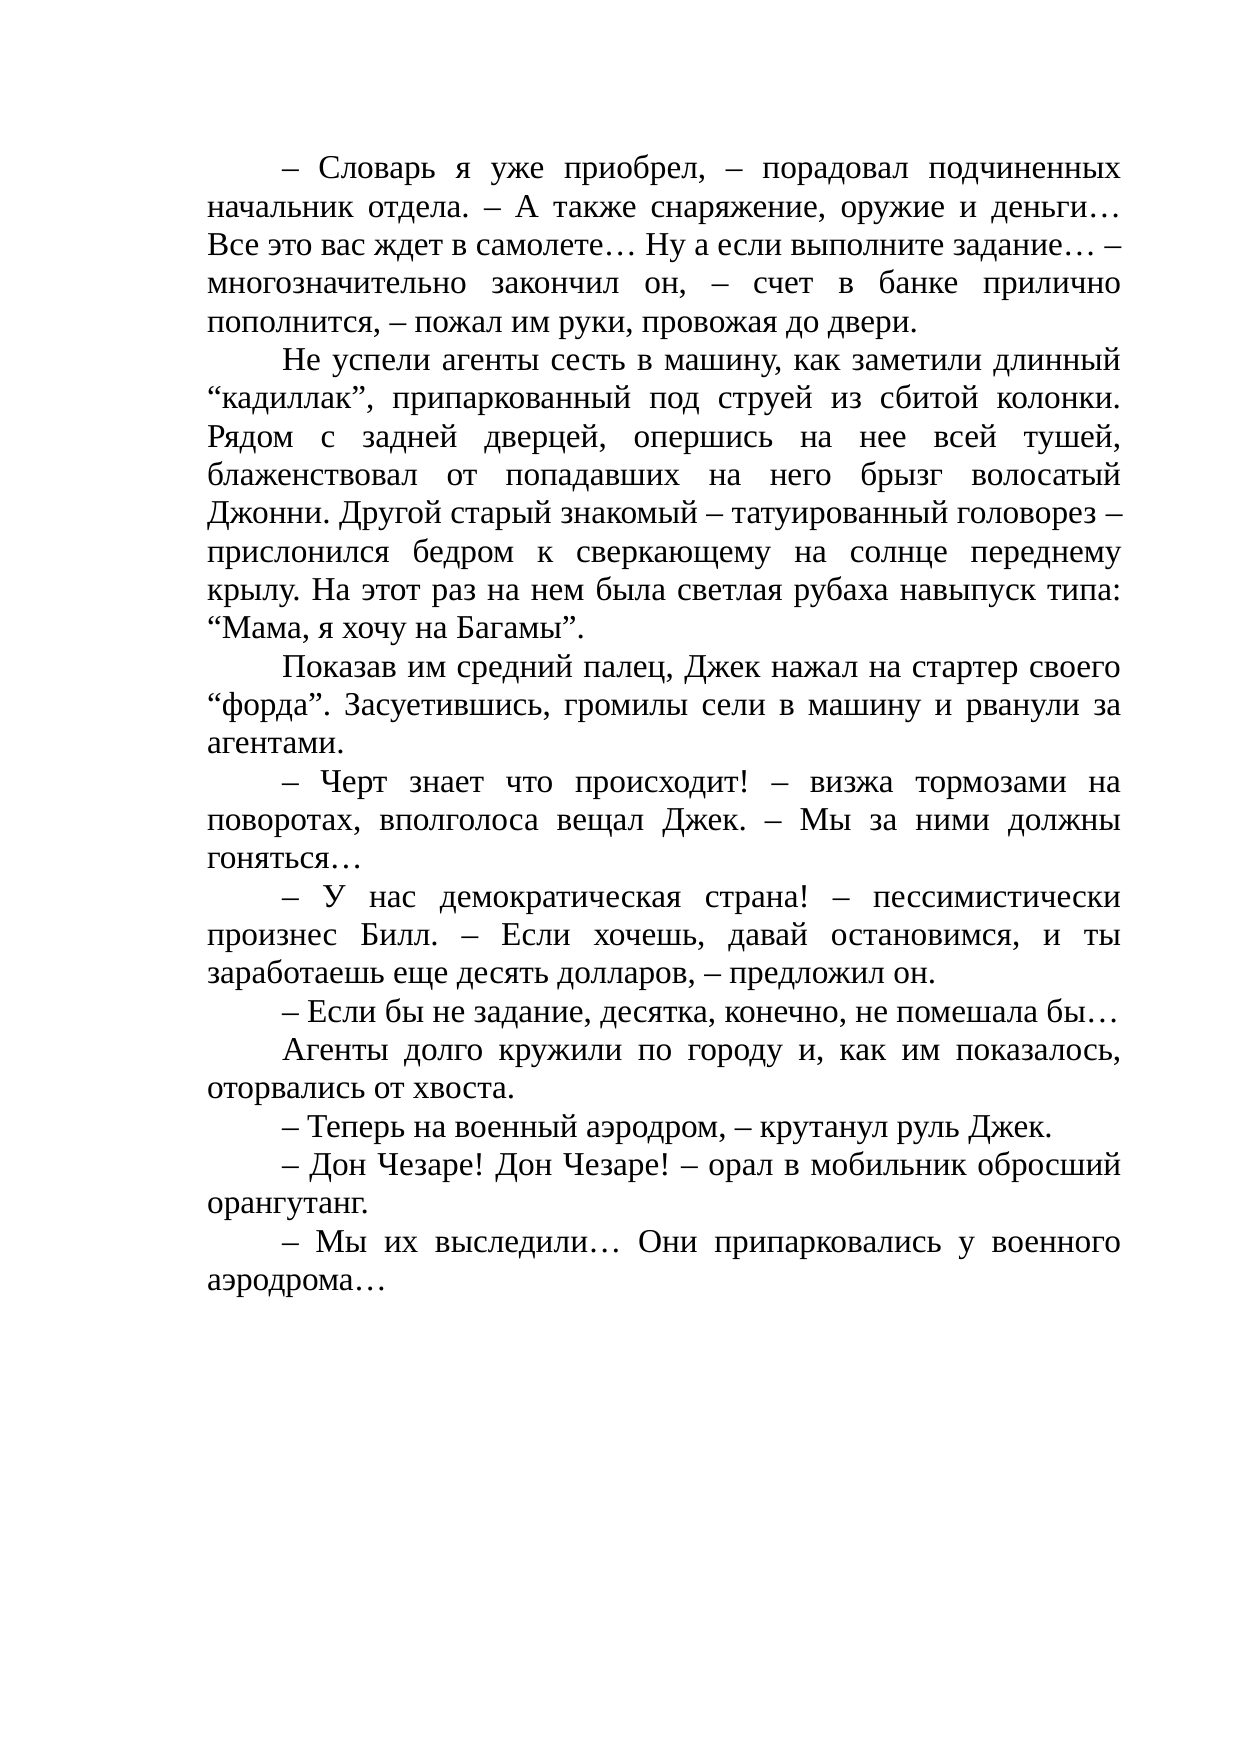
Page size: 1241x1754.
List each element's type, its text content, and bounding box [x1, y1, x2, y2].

subtitle – Мы их выследили… Они припарковались у военного аэродрома… [207, 1221, 1122, 1298]
subtitle – У нас демократическая страна! – пессимистически произнес Билл. – Если хочешь, давай остановимся, и ты заработаешь еще десять долларов, – предложил он. [207, 876, 1122, 991]
subtitle Агенты долго кружили по городу и, как им показалось, оторвались от хвоста. [207, 1029, 1122, 1106]
subtitle – Дон Чезаре! Дон Чезаре! – орал в мобильник обросший орангутанг. [207, 1144, 1122, 1221]
subtitle Не успели агенты сесть в машину, как заметили длинный “кадиллак”, припаркованный под струей из сбитой колонки. Рядом с задней дверцей, опершись на нее всей тушей, блаженствовал от попадавших на него брызг волосатый Джонни. Другой старый знакомый – татуированный головорез – прислонился бедром к сверкающему на солнце переднему крылу. На этот раз на нем была светлая рубаха навыпуск типа: “Мама, я хочу на Багамы”. [207, 339, 1122, 646]
subtitle – Если бы не задание, десятка, конечно, не помешала бы… [207, 991, 1122, 1029]
subtitle Показав им средний палец, Джек нажал на стартер своего “форда”. Засуетившись, громилы сели в машину и рванули за агентами. [207, 646, 1122, 761]
subtitle – Черт знает что происходит! – визжа тормозами на поворотах, вполголоса вещал Джек. – Мы за ними должны гоняться… [207, 761, 1122, 876]
subtitle – Словарь я уже приобрел, – порадовал подчиненных начальник отдела. – А также снаряжение, оружие и деньги… Все это вас ждет в самолете… Ну а если выполните задание… – многозначительно закончил он, – счет в банке прилично пополнится, – пожал им руки, провожая до двери. [207, 148, 1122, 339]
subtitle – Теперь на военный аэродром, – крутанул руль Джек. [207, 1106, 1122, 1144]
